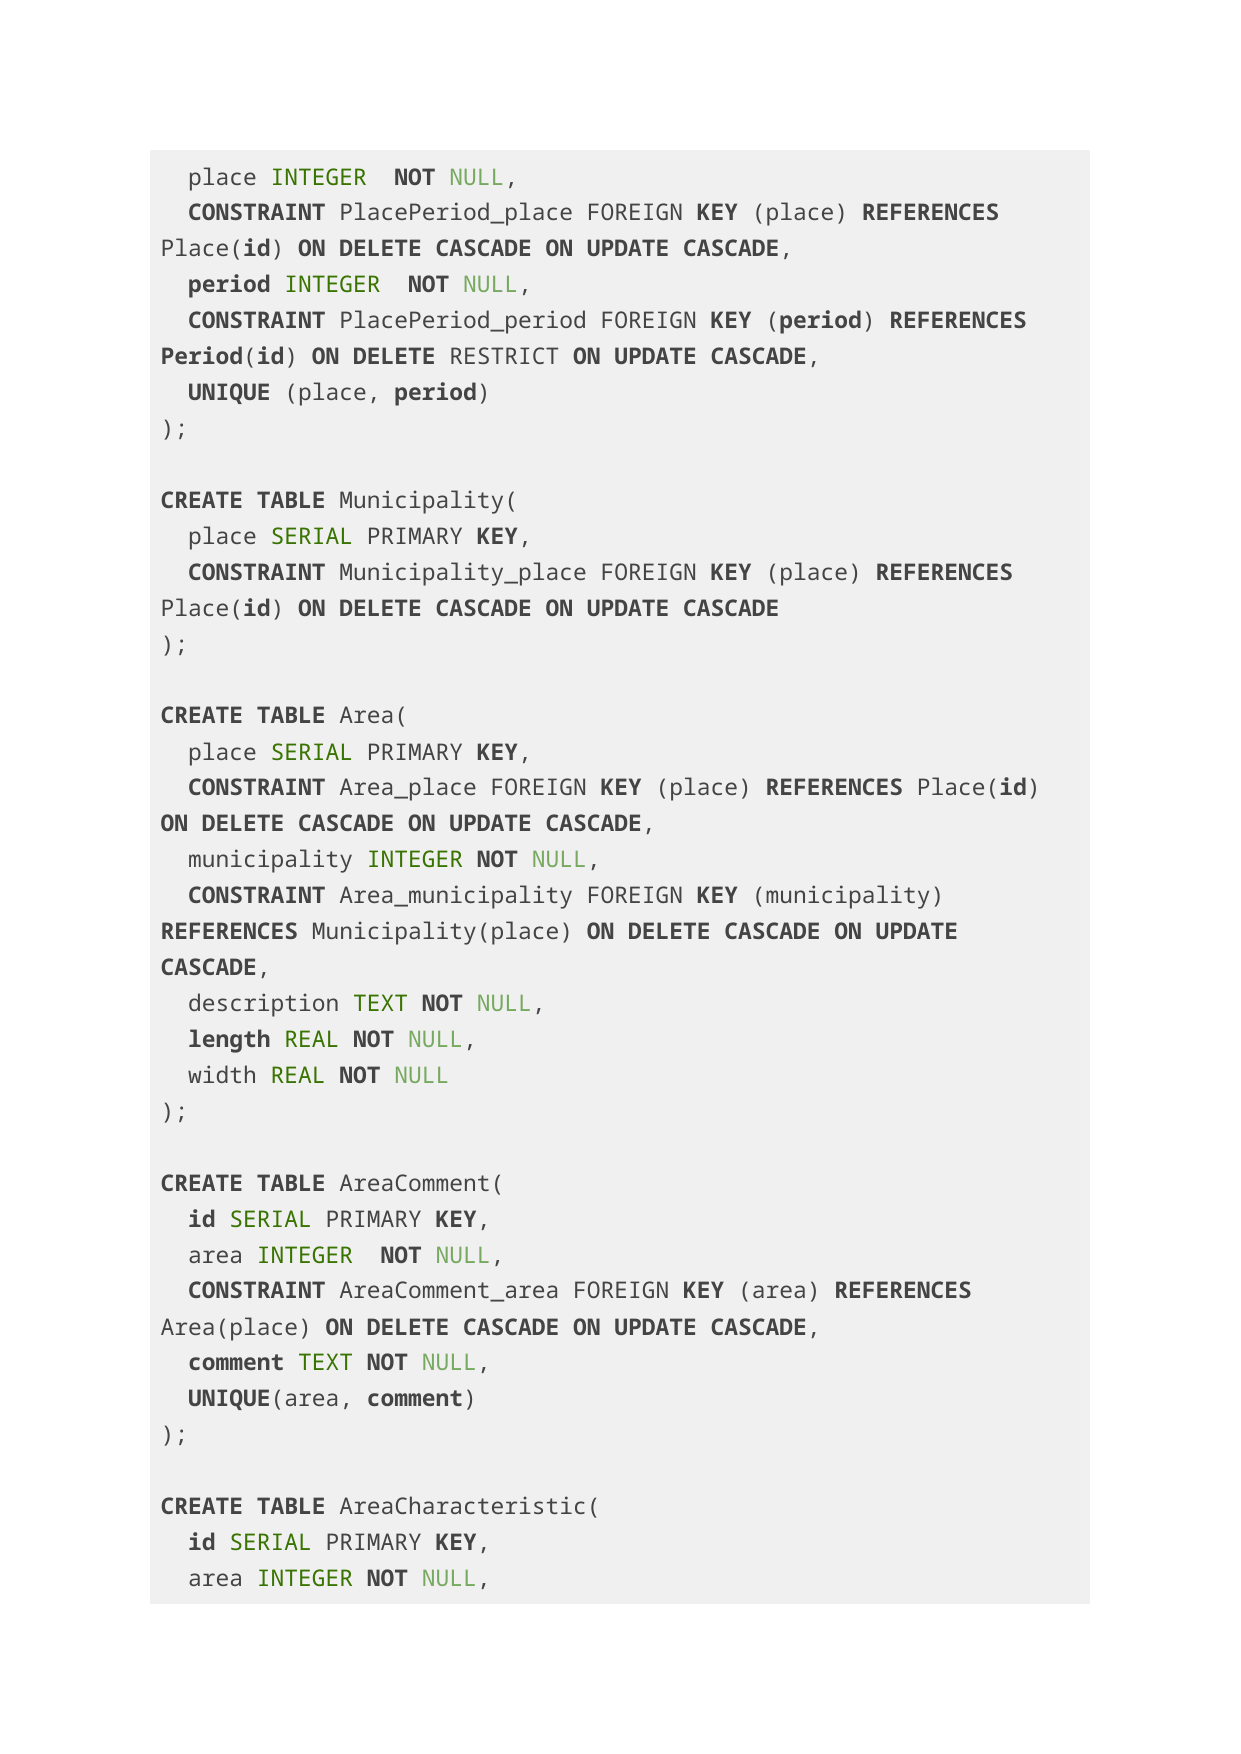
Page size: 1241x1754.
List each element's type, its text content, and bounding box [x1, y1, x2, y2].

table_header place INTEGER NOT NULL, CONSTRAINT PlacePeriod_place FOREIGN KEY (place) REFERENCES Place(id) ON DELETE CASCADE ON UPDATE CASCADE, period INTEGER NOT NULL, CONSTRAINT PlacePeriod_period FOREIGN KEY (period) REFERENCES Period(id) ON DELETE RESTRICT ON UPDATE CASCADE, UNIQUE (place, period) ); CREATE TABLE Municipality( place SERIAL PRIMARY KEY, CONSTRAINT Municipality_place FOREIGN KEY (place) REFERENCES Place(id) ON DELETE CASCADE ON UPDATE CASCADE ); CREATE TABLE Area( place SERIAL PRIMARY KEY, CONSTRAINT Area_place FOREIGN KEY (place) REFERENCES Place(id) ON DELETE CASCADE ON UPDATE CASCADE, municipality INTEGER NOT NULL, CONSTRAINT Area_municipality FOREIGN KEY (municipality) REFERENCES Municipality(place) ON DELETE CASCADE ON UPDATE CASCADE, description TEXT NOT NULL, length REAL NOT NULL, width REAL NOT NULL ); CREATE TABLE AreaComment( id SERIAL PRIMARY KEY, area INTEGER NOT NULL, CONSTRAINT AreaComment_area FOREIGN KEY (area) REFERENCES Area(place) ON DELETE CASCADE ON UPDATE CASCADE, comment TEXT NOT NULL, UNIQUE(area, comment) ); CREATE TABLE AreaCharacteristic( id SERIAL PRIMARY KEY, area INTEGER NOT NULL, [150, 150, 1090, 1604]
